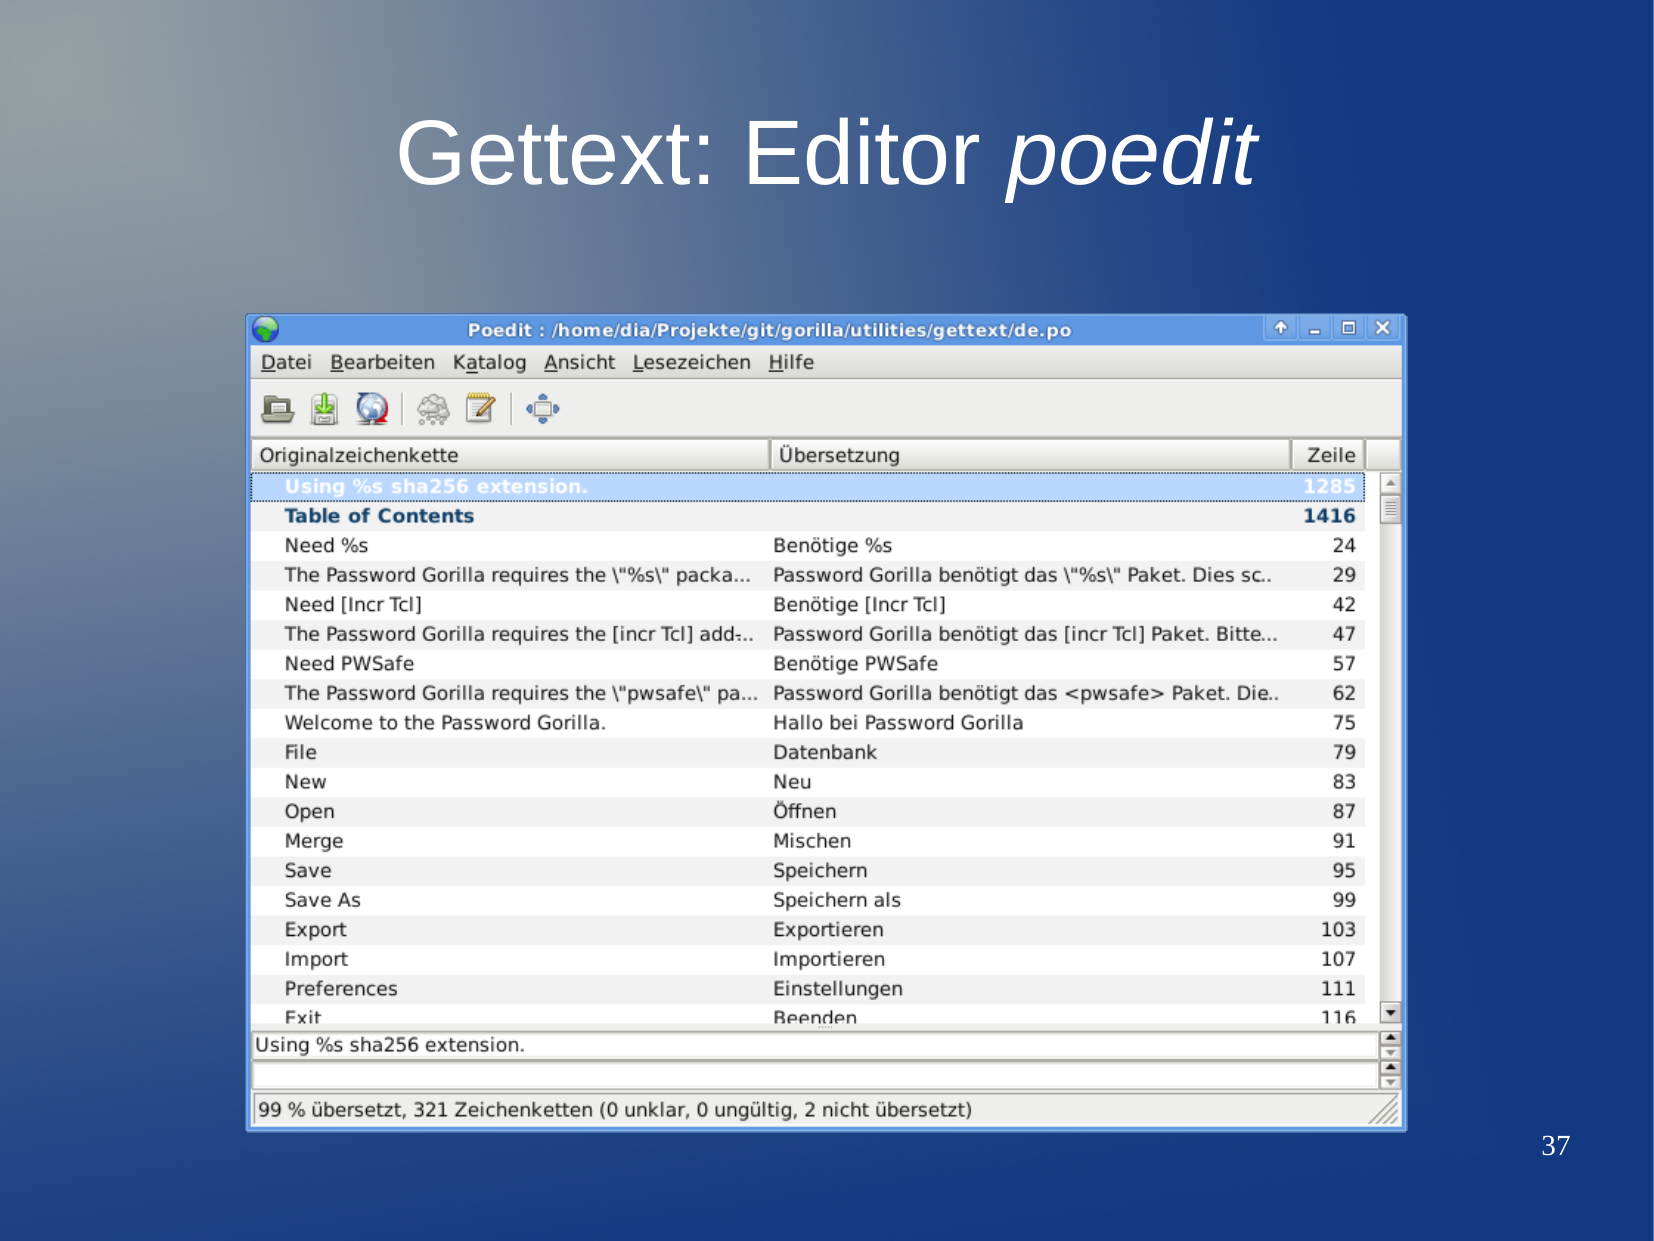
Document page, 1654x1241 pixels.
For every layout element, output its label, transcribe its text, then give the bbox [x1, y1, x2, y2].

picture [0, 0, 1654, 1241]
title Gettext: Editor poedit [82, 49, 1571, 257]
